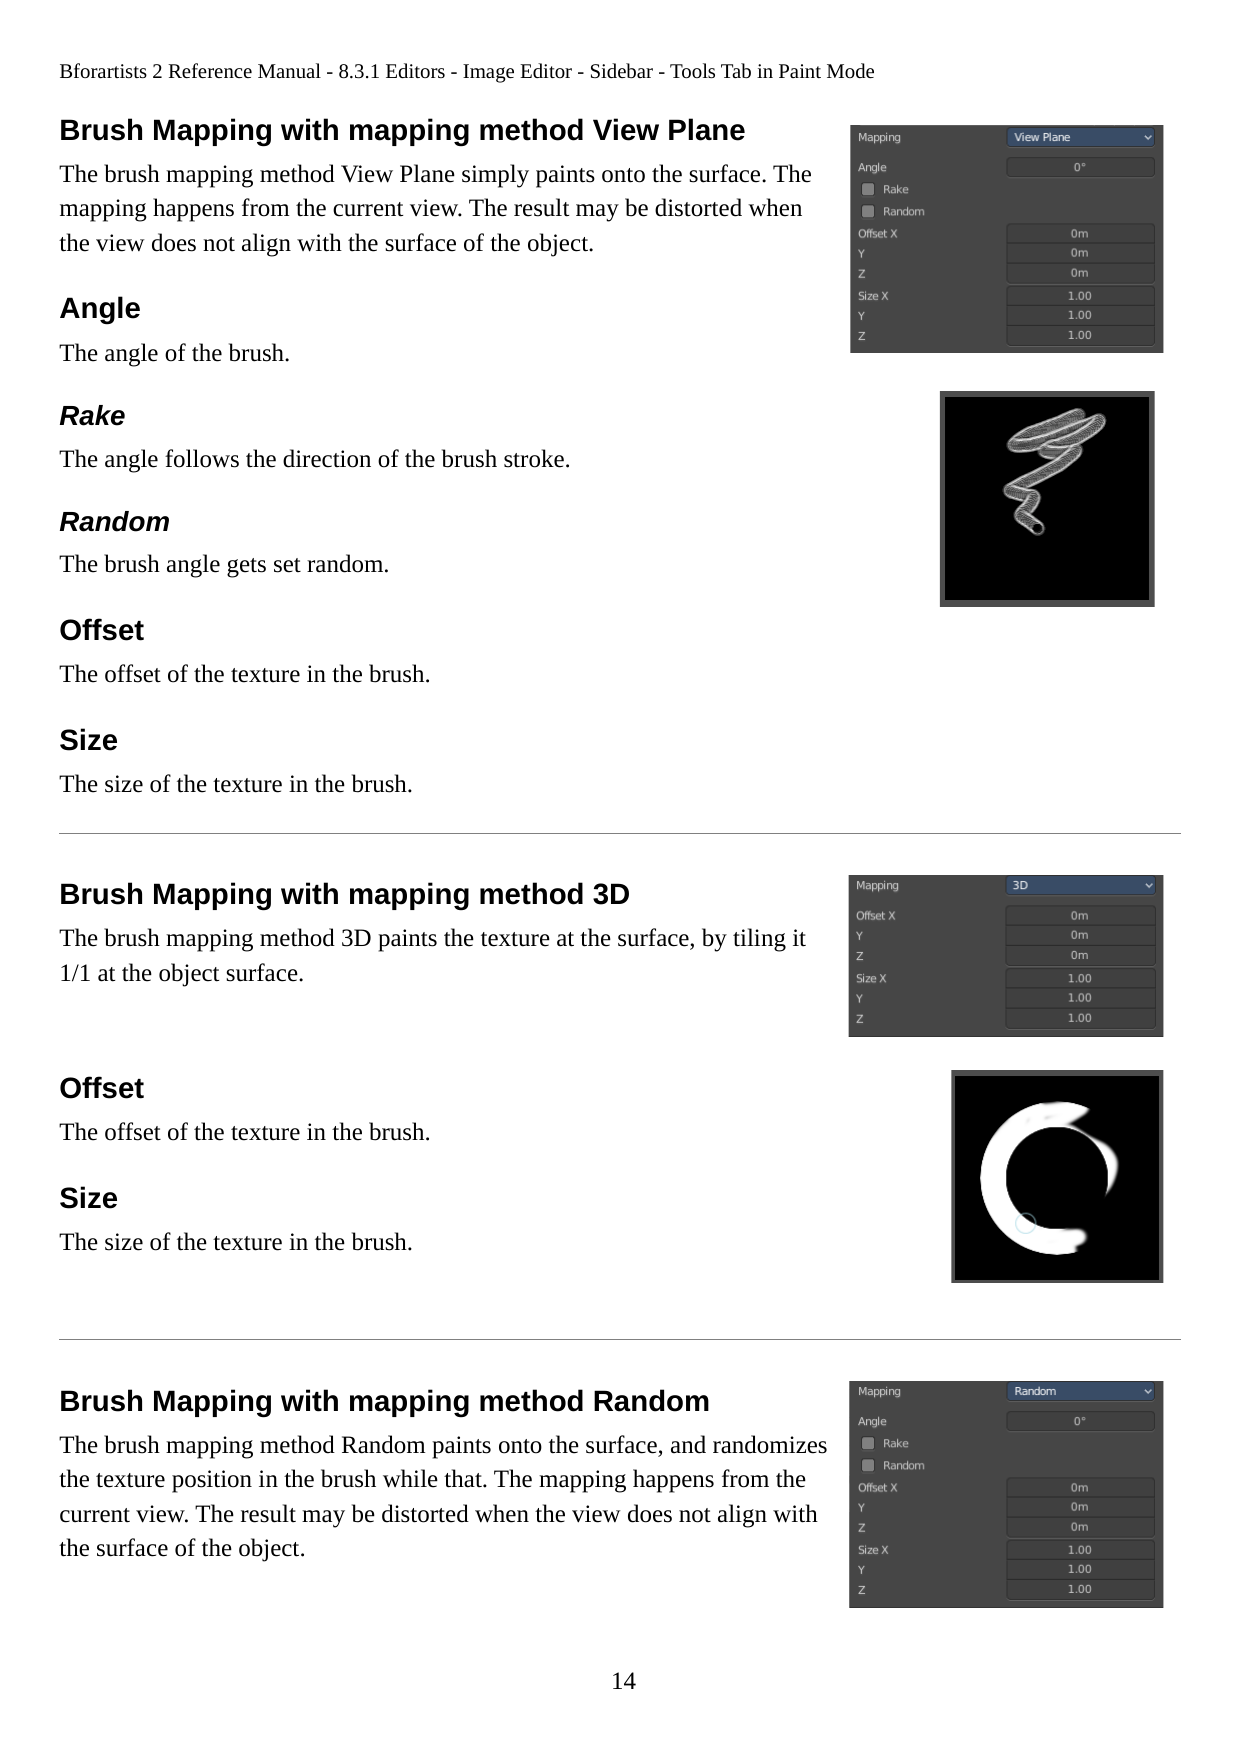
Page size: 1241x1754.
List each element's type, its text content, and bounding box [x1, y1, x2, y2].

text The size of the texture in the brush. [59, 1227, 951, 1256]
subtitle Brush Mapping with mapping method View Plane [59, 113, 1181, 146]
subtitle [1164, 1181, 1181, 1214]
picture [850, 125, 1164, 353]
subtitle Rake [59, 399, 939, 431]
subtitle Brush Mapping with mapping method 3D [59, 877, 848, 911]
text The angle follows the direction of the brush stroke. [59, 444, 939, 472]
picture [939, 391, 1155, 607]
subtitle Offset [59, 1071, 951, 1104]
subtitle Random [59, 505, 939, 537]
text The offset of the texture in the brush. [59, 659, 1181, 688]
text The brush mapping method Random paints onto the surface, and randomizes the texture position in the brush while that. The mapping happens from the current view. The result may be distorted when the view does not align with the surface of the object. [59, 1430, 849, 1562]
subtitle Size [59, 723, 1181, 757]
subtitle Offset [59, 613, 1181, 647]
text The brush mapping method View Plane simply paints onto the surface. The mapping happens from the current view. The result may be distorted when the view does not align with the surface of the object. [59, 159, 850, 257]
text The brush mapping method 3D paints the texture at the surface, by tiling it 1/1 at the object surface. [59, 923, 848, 987]
text The angle of the brush. [59, 338, 1181, 366]
subtitle Brush Mapping with mapping method Random [59, 1384, 849, 1417]
picture [848, 875, 1164, 1037]
text The brush angle gets set random. [59, 549, 939, 578]
subtitle [1164, 1071, 1181, 1104]
text [1155, 549, 1181, 578]
picture [849, 1381, 1164, 1608]
subtitle Size [59, 1181, 951, 1214]
subtitle [1155, 399, 1181, 431]
picture [951, 1070, 1164, 1283]
subtitle [1164, 291, 1181, 325]
subtitle [1155, 505, 1181, 537]
text The offset of the texture in the brush. [59, 1117, 951, 1146]
text The size of the texture in the brush. [59, 769, 1181, 798]
subtitle Angle [59, 291, 850, 325]
